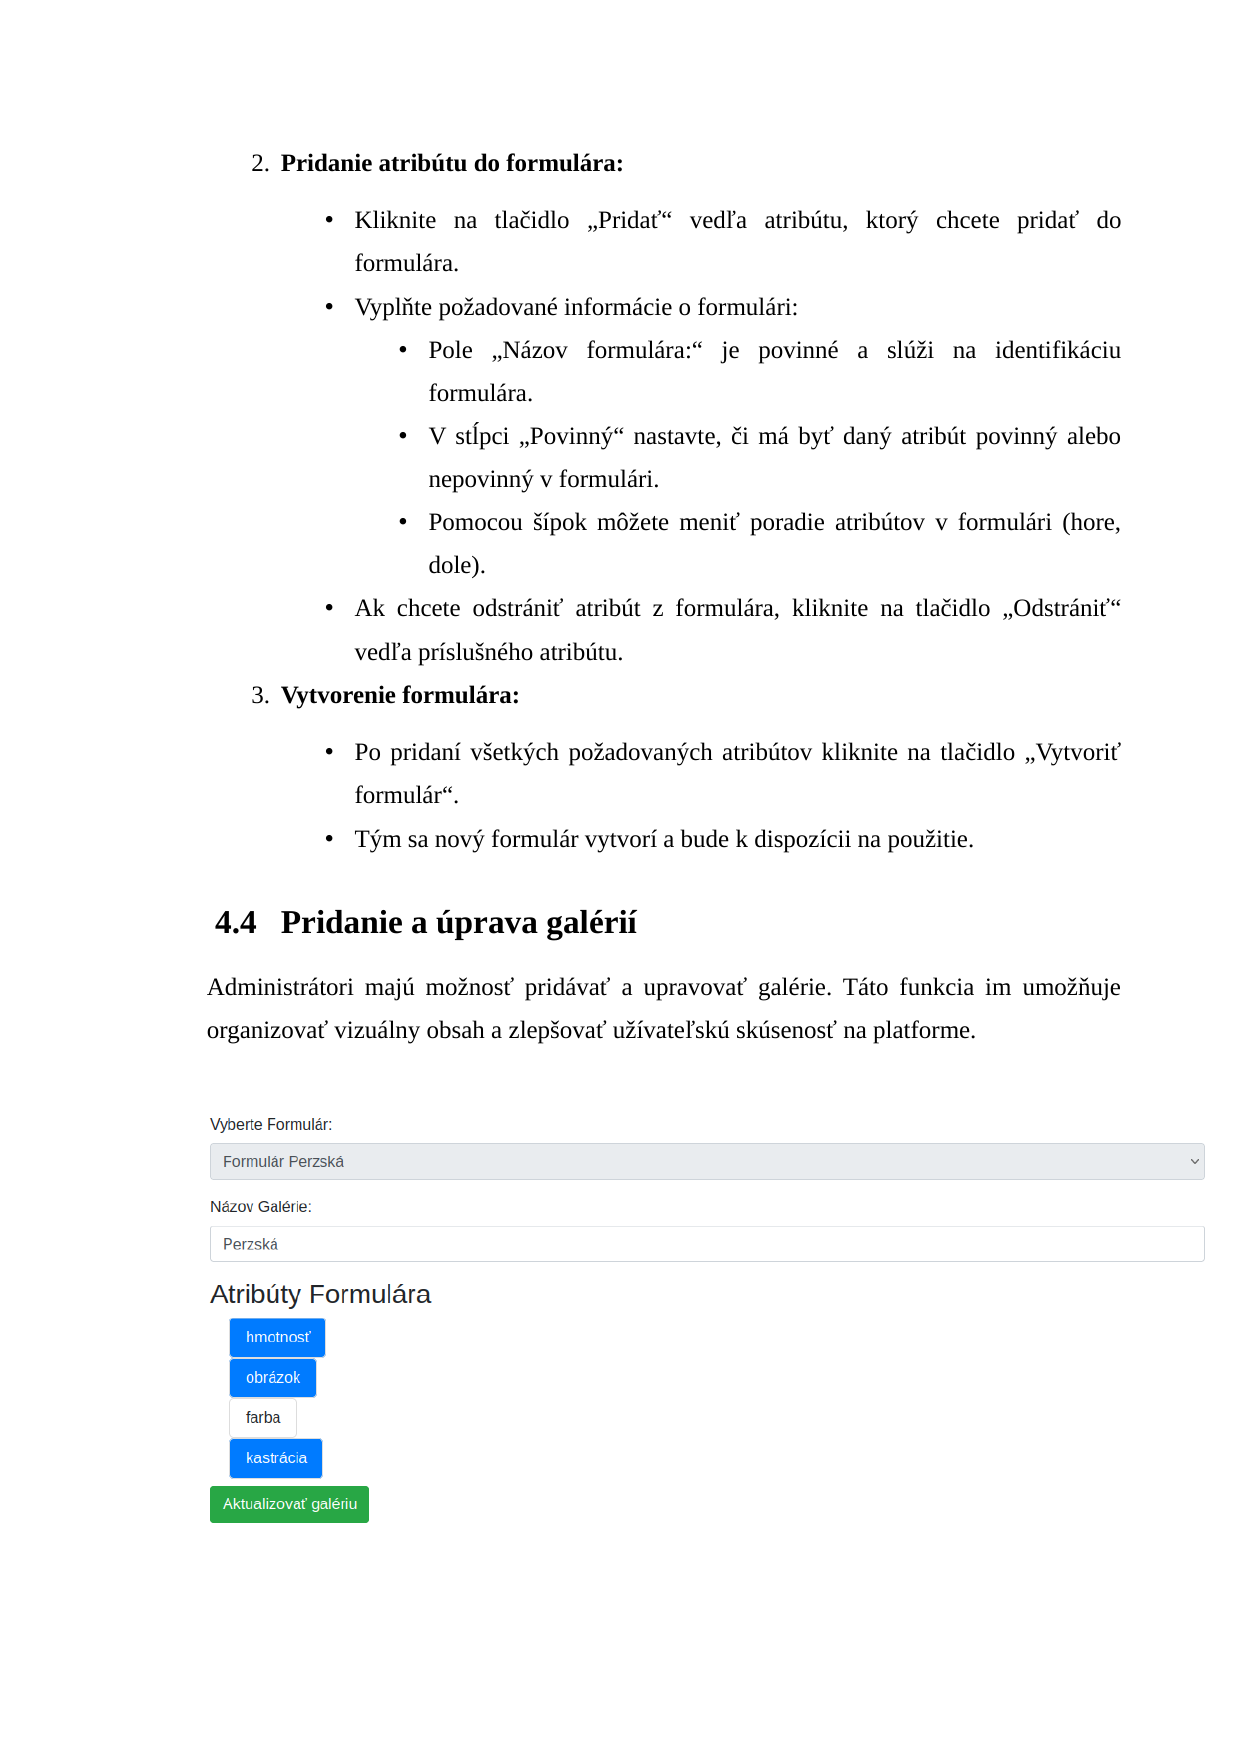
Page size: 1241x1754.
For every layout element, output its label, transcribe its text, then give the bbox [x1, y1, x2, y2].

list Ak chcete odstrániť atribút z formulára, kliknite na tlačidlo „Odstrániť“ vedľa príslušného atribútu. [325, 593, 1122, 665]
list Pomocou šípok môžete meniť poradie atribútov v formulári (hore, dole). [399, 507, 1122, 579]
list Tým sa nový formulár vytvorí a bude k dispozícii na použitie. [325, 824, 1122, 852]
list Pridanie atribútu do formulára: [251, 148, 1122, 176]
picture [206, 1112, 1211, 1526]
list Vyplňte požadované informácie o formulári: [325, 292, 1122, 320]
text Administrátori majú možnosť pridávať a upravovať galérie. Táto funkcia im umožňuje organizovať vizuálny obsah a zlepšovať užívateľskú skúsenosť na platforme. [207, 972, 1122, 1044]
list Vytvorenie formulára: [251, 680, 1122, 708]
list Pole „Názov formulára:“ je povinné a slúži na identifikáciu formulára. [399, 335, 1122, 407]
list Po pridaní všetkých požadovaných atribútov kliknite na tlačidlo „Vytvoriť formulár“. [325, 737, 1122, 809]
list V stĺpci „Povinný“ nastavte, či má byť daný atribút povinný alebo nepovinný v formulári. [399, 421, 1122, 493]
subtitle Pridanie a úprava galérií [207, 902, 1122, 941]
list Kliknite na tlačidlo „Pridať“ vedľa atribútu, ktorý chcete pridať do formulára. [325, 205, 1122, 277]
